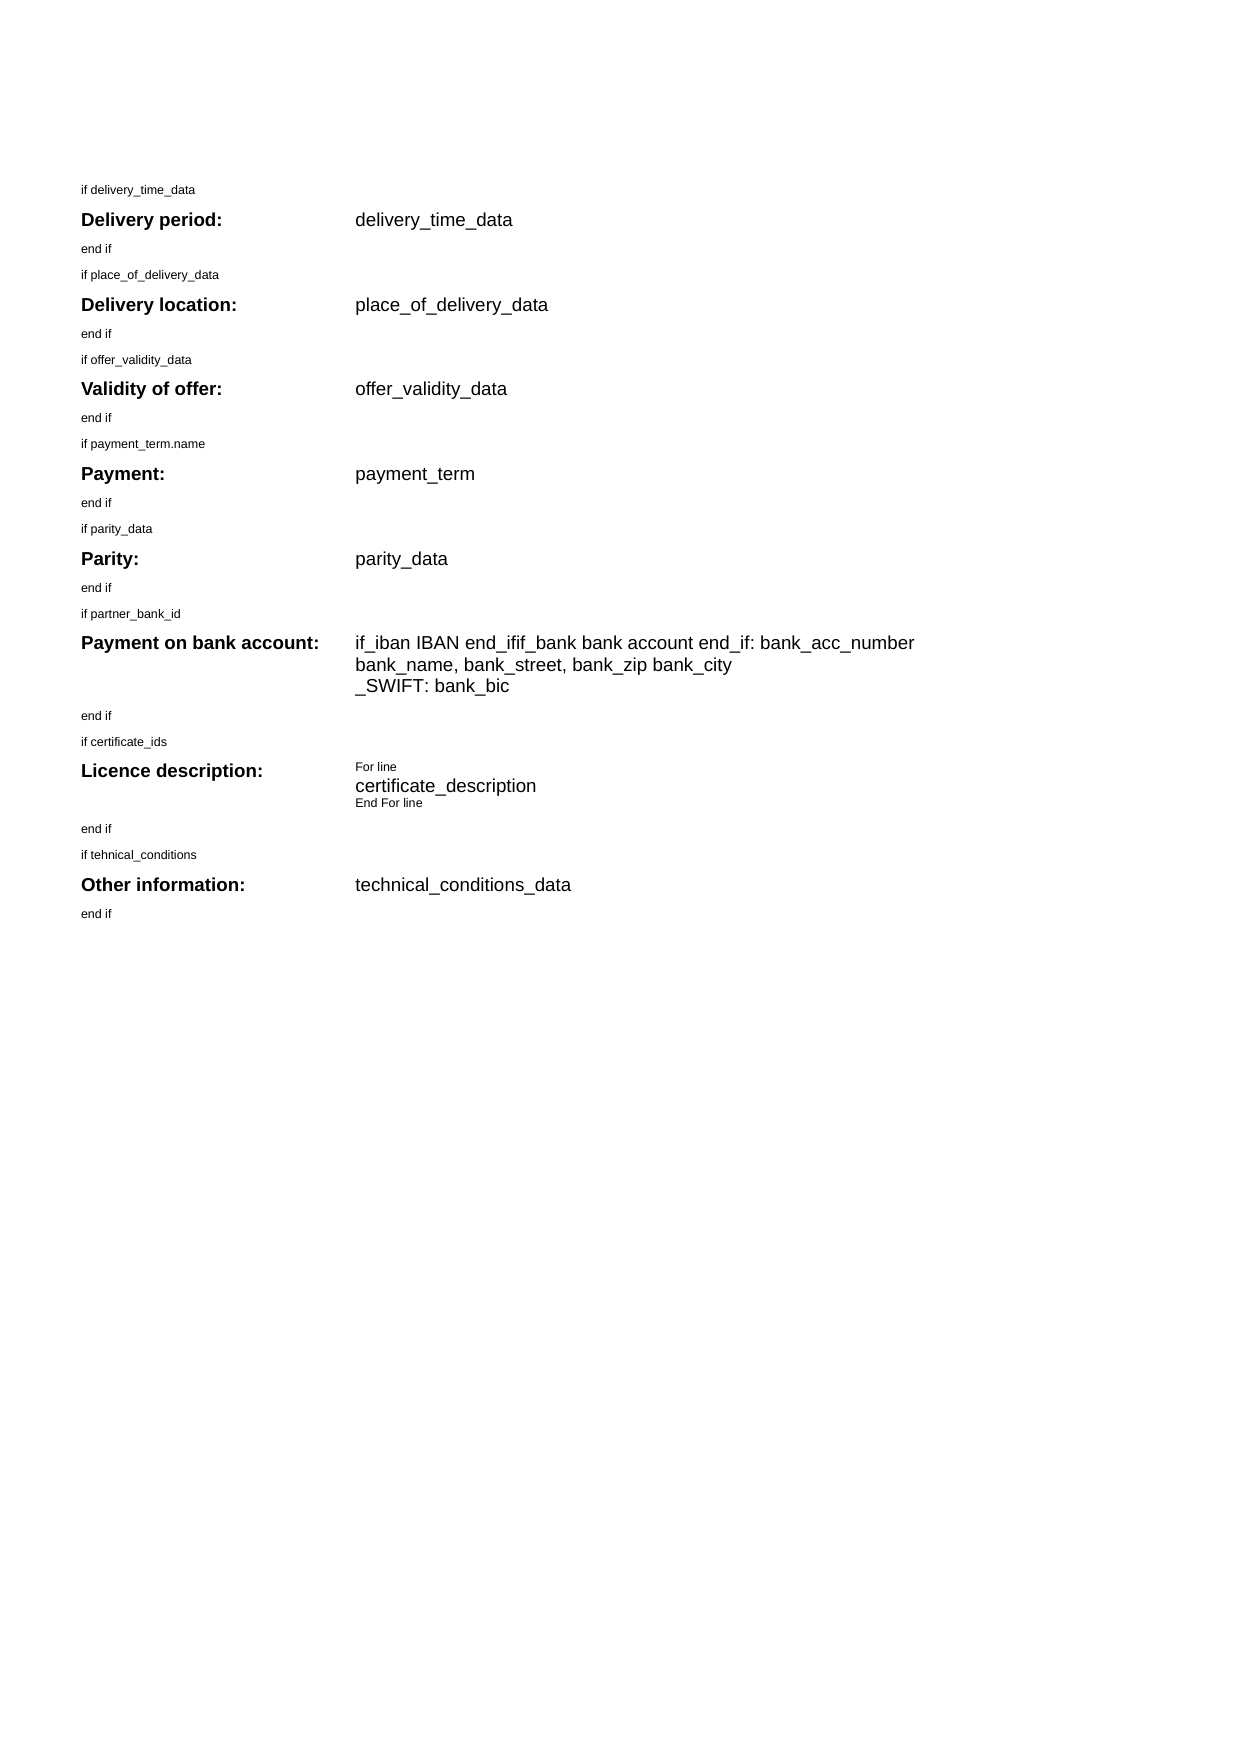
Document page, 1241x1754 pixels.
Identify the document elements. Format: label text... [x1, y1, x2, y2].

table_cell if_iban IBAN end_ifif_bank bank account end_if: bank_acc_number bank_name, bank_street, bank_zip bank_city _SWIFT: bank_bic [350, 626, 1165, 703]
table_cell offer_validity_data [350, 373, 1165, 405]
table_cell end if [75, 575, 1165, 601]
table_cell Payment: [75, 457, 349, 490]
table_cell Validity of offer: [75, 373, 349, 405]
table_header if delivery_time_data [75, 177, 1165, 203]
table_cell parity_data [350, 542, 1165, 575]
table_cell Parity: [75, 542, 349, 575]
table_cell end if [75, 321, 1165, 347]
table_cell if place_of_delivery_data [75, 262, 1165, 288]
table_cell Delivery period: [75, 203, 349, 236]
table_cell place_of_delivery_data [350, 288, 1165, 321]
table_cell Other information: [75, 868, 349, 901]
table_cell if payment_term.name [75, 431, 1165, 457]
table_cell technical_conditions_data [350, 868, 1165, 901]
table_cell end if [75, 816, 1165, 842]
table_header if partner_bank_id [75, 601, 1165, 626]
table_cell if parity_data [75, 516, 1165, 542]
table_cell delivery_time_data [350, 203, 1165, 236]
table_cell end if [75, 901, 1165, 927]
table_cell end if [75, 490, 1165, 516]
table_cell payment_term [350, 457, 1165, 490]
table_cell Delivery location: [75, 288, 349, 321]
table_header if certificate_ids [75, 729, 1165, 754]
table_cell if tehnical_conditions [75, 842, 1165, 868]
table_header if offer_validity_data [75, 347, 1165, 372]
table_cell Payment on bank account: [75, 626, 349, 703]
table_cell For line certificate_description End For line [350, 754, 1165, 816]
table_cell end if [75, 236, 1165, 262]
table_cell end if [75, 703, 1165, 728]
table_cell end if [75, 405, 1165, 431]
table_cell Licence description: [75, 754, 349, 816]
